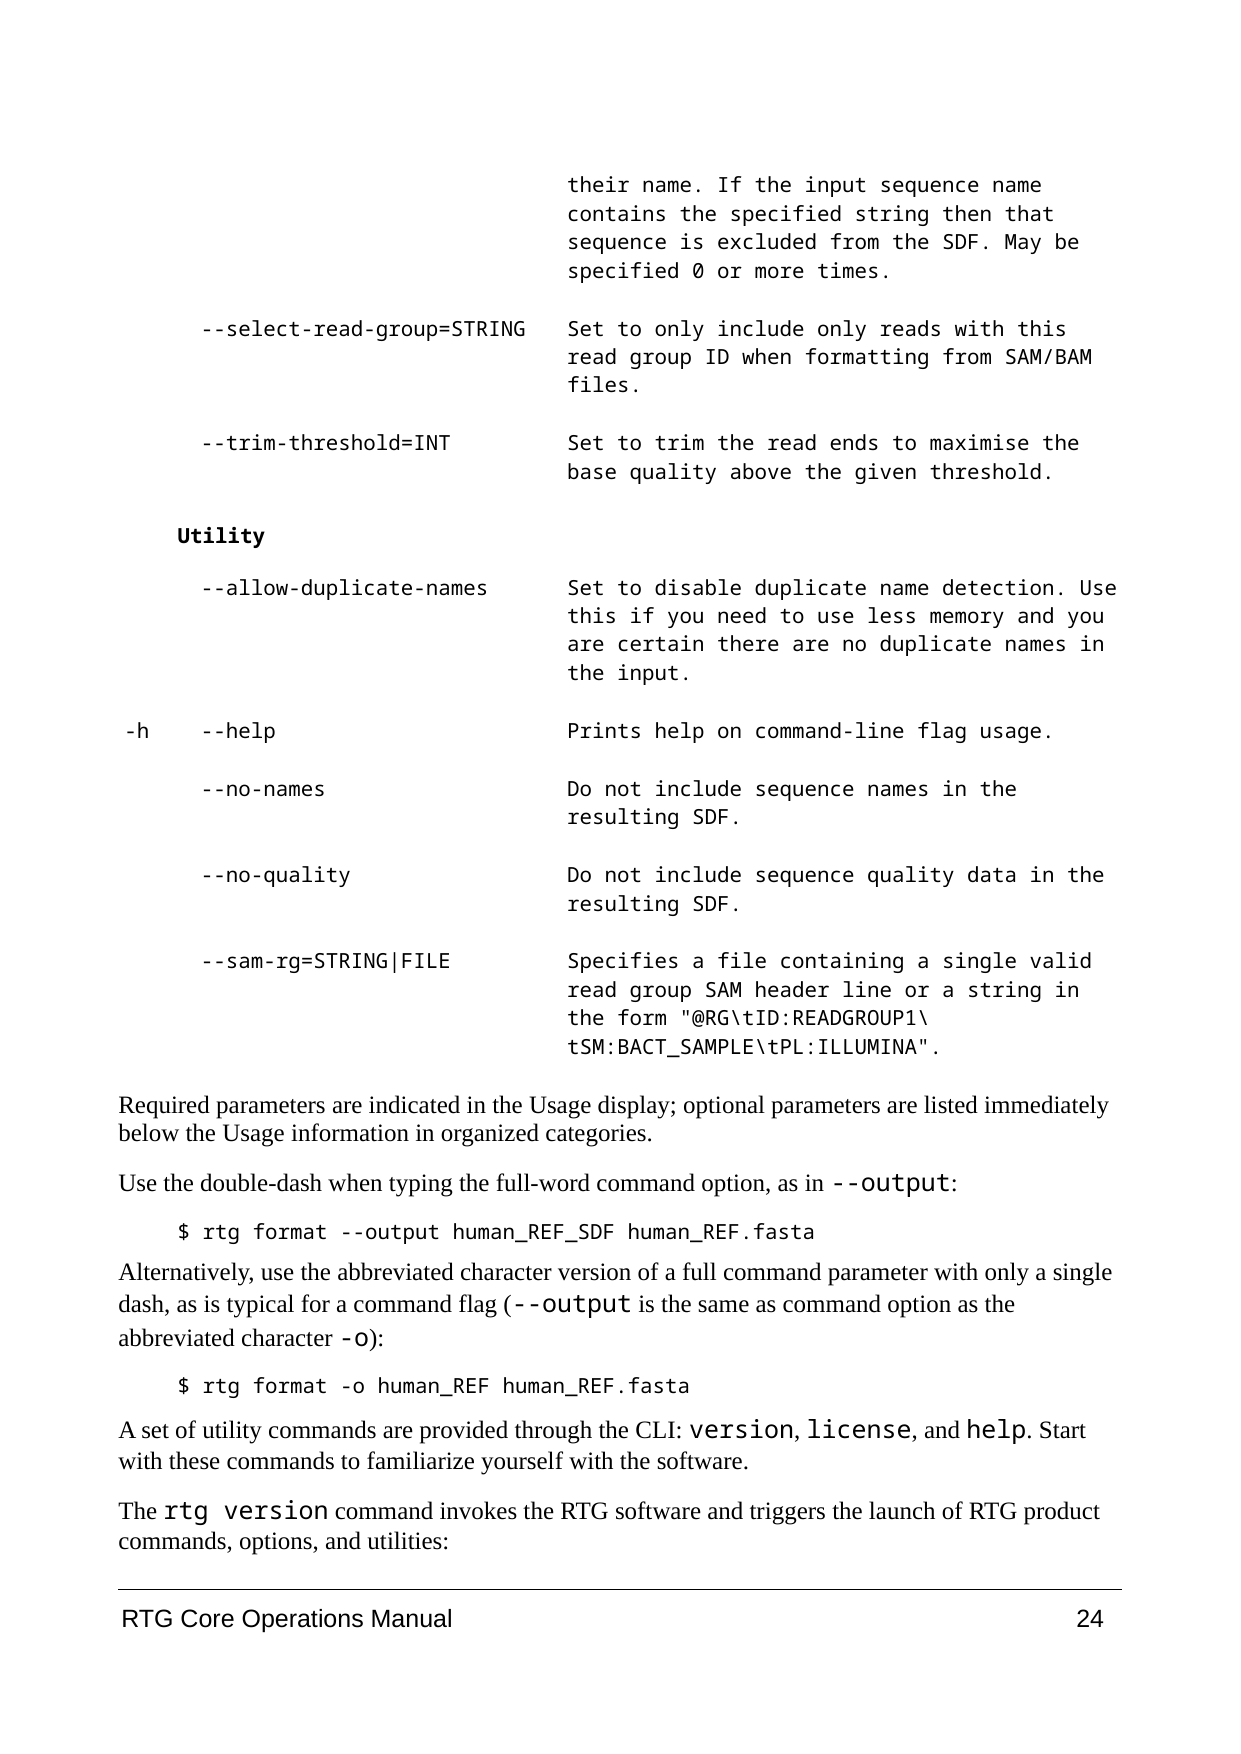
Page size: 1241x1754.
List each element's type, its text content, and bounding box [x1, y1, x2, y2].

text $ rtg format --output human_REF_SDF human_REF.fasta [177, 1217, 1122, 1245]
table_cell [118, 159, 195, 302]
table_cell [118, 762, 195, 848]
table_cell [118, 849, 195, 935]
table_cell --trim-threshold=INT [195, 417, 561, 503]
table_header --allow-duplicate-names [195, 561, 561, 704]
table_cell --sam-rg=STRING|FILE [195, 935, 561, 1078]
table_cell Set to only include only reads with this read group ID when formatting from SAM/BAM files. [561, 302, 1123, 417]
text Required parameters are indicated in the Usage display; optional parameters are listed immediately below the Usage information in organized categories. [118, 1090, 1122, 1147]
table_cell Do not include sequence names in the resulting SDF. [561, 762, 1123, 848]
table_cell -h [118, 704, 195, 762]
text $ rtg format -o human_REF human_REF.fasta [177, 1372, 1122, 1400]
table_cell Specifies a file containing a single valid read group SAM header line or a string in the form "@RG\tID:READGROUP1\tSM:BACT_SAMPLE\tPL:ILLUMINA". [561, 935, 1123, 1078]
table_cell [118, 935, 195, 1078]
table_cell --help [195, 704, 561, 762]
text A set of utility commands are provided through the CLI: version, license, and help. Start with these commands to familiarize yourself with the software. [118, 1412, 1122, 1474]
text Use the double-dash when typing the full-word command option, as in --output: [118, 1165, 1122, 1199]
table_cell their name. If the input sequence name contains the specified string then that sequence is excluded from the SDF. May be specified 0 or more times. [561, 159, 1123, 302]
table_cell --no-quality [195, 849, 561, 935]
table_cell --select-read-group=STRING [195, 302, 561, 417]
table_cell Do not include sequence quality data in the resulting SDF. [561, 849, 1123, 935]
text The rtg version command invokes the RTG software and triggers the launch of RTG product commands, options, and utilities: [118, 1492, 1122, 1555]
table_cell [118, 417, 195, 503]
text Utility [177, 521, 1122, 549]
table_cell --no-names [195, 762, 561, 848]
table_cell [118, 302, 195, 417]
text Alternatively, use the abbreviated character version of a full command parameter with only a single dash, as is typical for a command flag (--output is the same as command option as the abbreviated character -o): [118, 1257, 1122, 1354]
table_cell [195, 159, 561, 302]
table_header Set to disable duplicate name detection. Use this if you need to use less memory and you are certain there are no duplicate names in the input. [561, 561, 1123, 704]
table_cell Set to trim the read ends to maximise the base quality above the given threshold. [561, 417, 1123, 503]
table_header [118, 561, 195, 704]
table_cell Prints help on command-line flag usage. [561, 704, 1123, 762]
